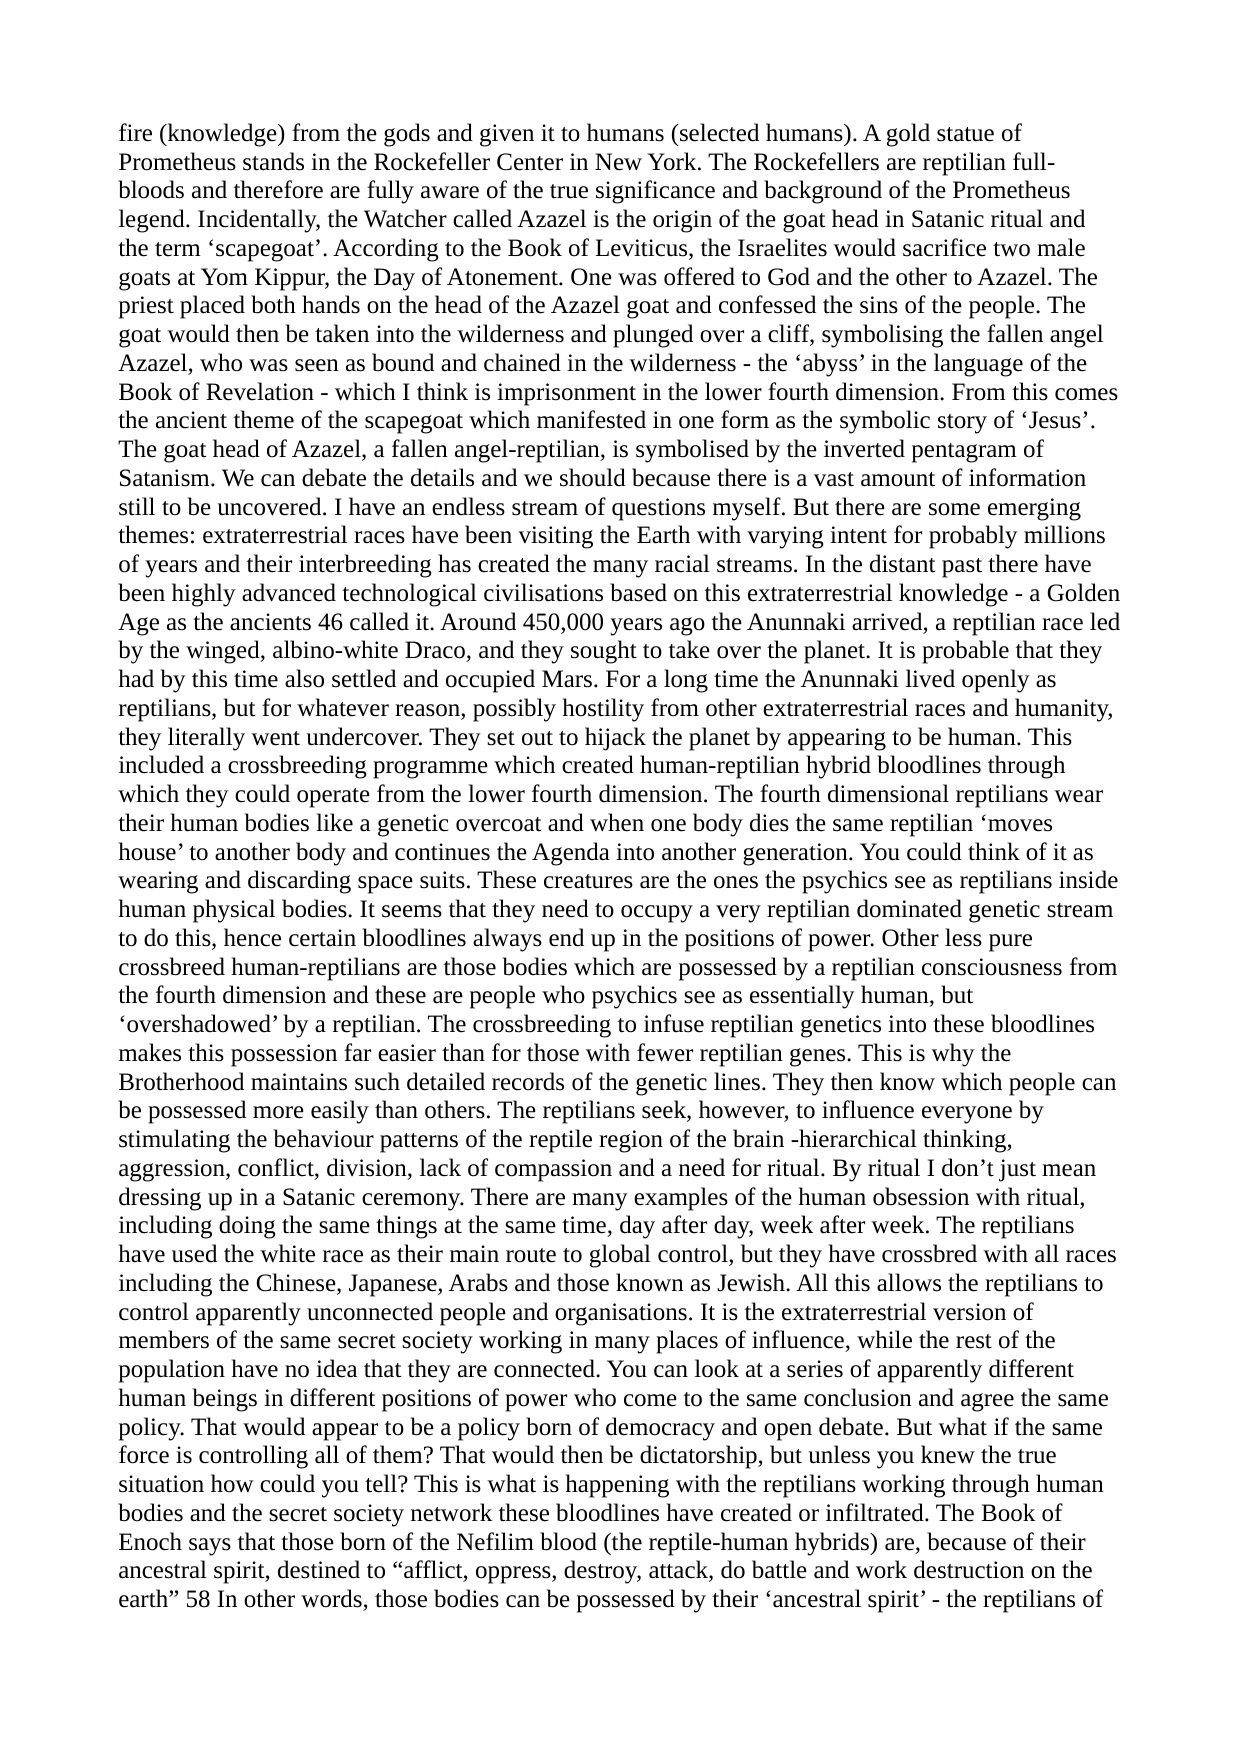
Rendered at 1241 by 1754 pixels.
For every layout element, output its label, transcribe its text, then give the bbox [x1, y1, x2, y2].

text fire (knowledge) from the gods and given it to humans (selected humans). A gold statue of Prometheus stands in the Rockefeller Center in New York. The Rockefellers are reptilian full-bloods and therefore are fully aware of the true significance and background of the Prometheus legend. Incidentally, the Watcher called Azazel is the origin of the goat head in Satanic ritual and the term ‘scapegoat’. According to the Book of Leviticus, the Israelites would sacrifice two male goats at Yom Kippur, the Day of Atonement. One was offered to God and the other to Azazel. The priest placed both hands on the head of the Azazel goat and confessed the sins of the people. The goat would then be taken into the wilderness and plunged over a cliff, symbolising the fallen angel Azazel, who was seen as bound and chained in the wilderness - the ‘abyss’ in the language of the Book of Revelation - which I think is imprisonment in the lower fourth dimension. From this comes the ancient theme of the scapegoat which manifested in one form as the symbolic story of ‘Jesus’. The goat head of Azazel, a fallen angel-reptilian, is symbolised by the inverted pentagram of Satanism. We can debate the details and we should because there is a vast amount of information still to be uncovered. I have an endless stream of questions myself. But there are some emerging themes: extraterrestrial races have been visiting the Earth with varying intent for probably millions of years and their interbreeding has created the many racial streams. In the distant past there have been highly advanced technological civilisations based on this extraterrestrial knowledge - a Golden Age as the ancients 46 called it. Around 450,000 years ago the Anunnaki arrived, a reptilian race led by the winged, albino-white Draco, and they sought to take over the planet. It is probable that they had by this time also settled and occupied Mars. For a long time the Anunnaki lived openly as reptilians, but for whatever reason, possibly hostility from other extraterrestrial races and humanity, they literally went undercover. They set out to hijack the planet by appearing to be human. This included a crossbreeding programme which created human-reptilian hybrid bloodlines through which they could operate from the lower fourth dimension. The fourth dimensional reptilians wear their human bodies like a genetic overcoat and when one body dies the same reptilian ‘moves house’ to another body and continues the Agenda into another generation. You could think of it as wearing and discarding space suits. These creatures are the ones the psychics see as reptilians inside human physical bodies. It seems that they need to occupy a very reptilian dominated genetic stream to do this, hence certain bloodlines always end up in the positions of power. Other less pure crossbreed human-reptilians are those bodies which are possessed by a reptilian consciousness from the fourth dimension and these are people who psychics see as essentially human, but ‘overshadowed’ by a reptilian. The crossbreeding to infuse reptilian genetics into these bloodlines makes this possession far easier than for those with fewer reptilian genes. This is why the Brotherhood maintains such detailed records of the genetic lines. They then know which people can be possessed more easily than others. The reptilians seek, however, to influence everyone by stimulating the behaviour patterns of the reptile region of the brain -hierarchical thinking, aggression, conflict, division, lack of compassion and a need for ritual. By ritual I don’t just mean dressing up in a Satanic ceremony. There are many examples of the human obsession with ritual, including doing the same things at the same time, day after day, week after week. The reptilians have used the white race as their main route to global control, but they have crossbred with all races including the Chinese, Japanese, Arabs and those known as Jewish. All this allows the reptilians to control apparently unconnected people and organisations. It is the extraterrestrial version of members of the same secret society working in many places of influence, while the rest of the population have no idea that they are connected. You can look at a series of apparently different human beings in different positions of power who come to the same conclusion and agree the same policy. That would appear to be a policy born of democracy and open debate. But what if the same force is controlling all of them? That would then be dictatorship, but unless you knew the true situation how could you tell? This is what is happening with the reptilians working through human bodies and the secret society network these bloodlines have created or infiltrated. The Book of Enoch says that those born of the Nefilim blood (the reptile-human hybrids) are, because of their ancestral spirit, destined to “afflict, oppress, destroy, attack, do battle and work destruction on the earth” 58 In other words, those bodies can be possessed by their ‘ancestral spirit’ - the reptilians of [118, 118, 1122, 1613]
